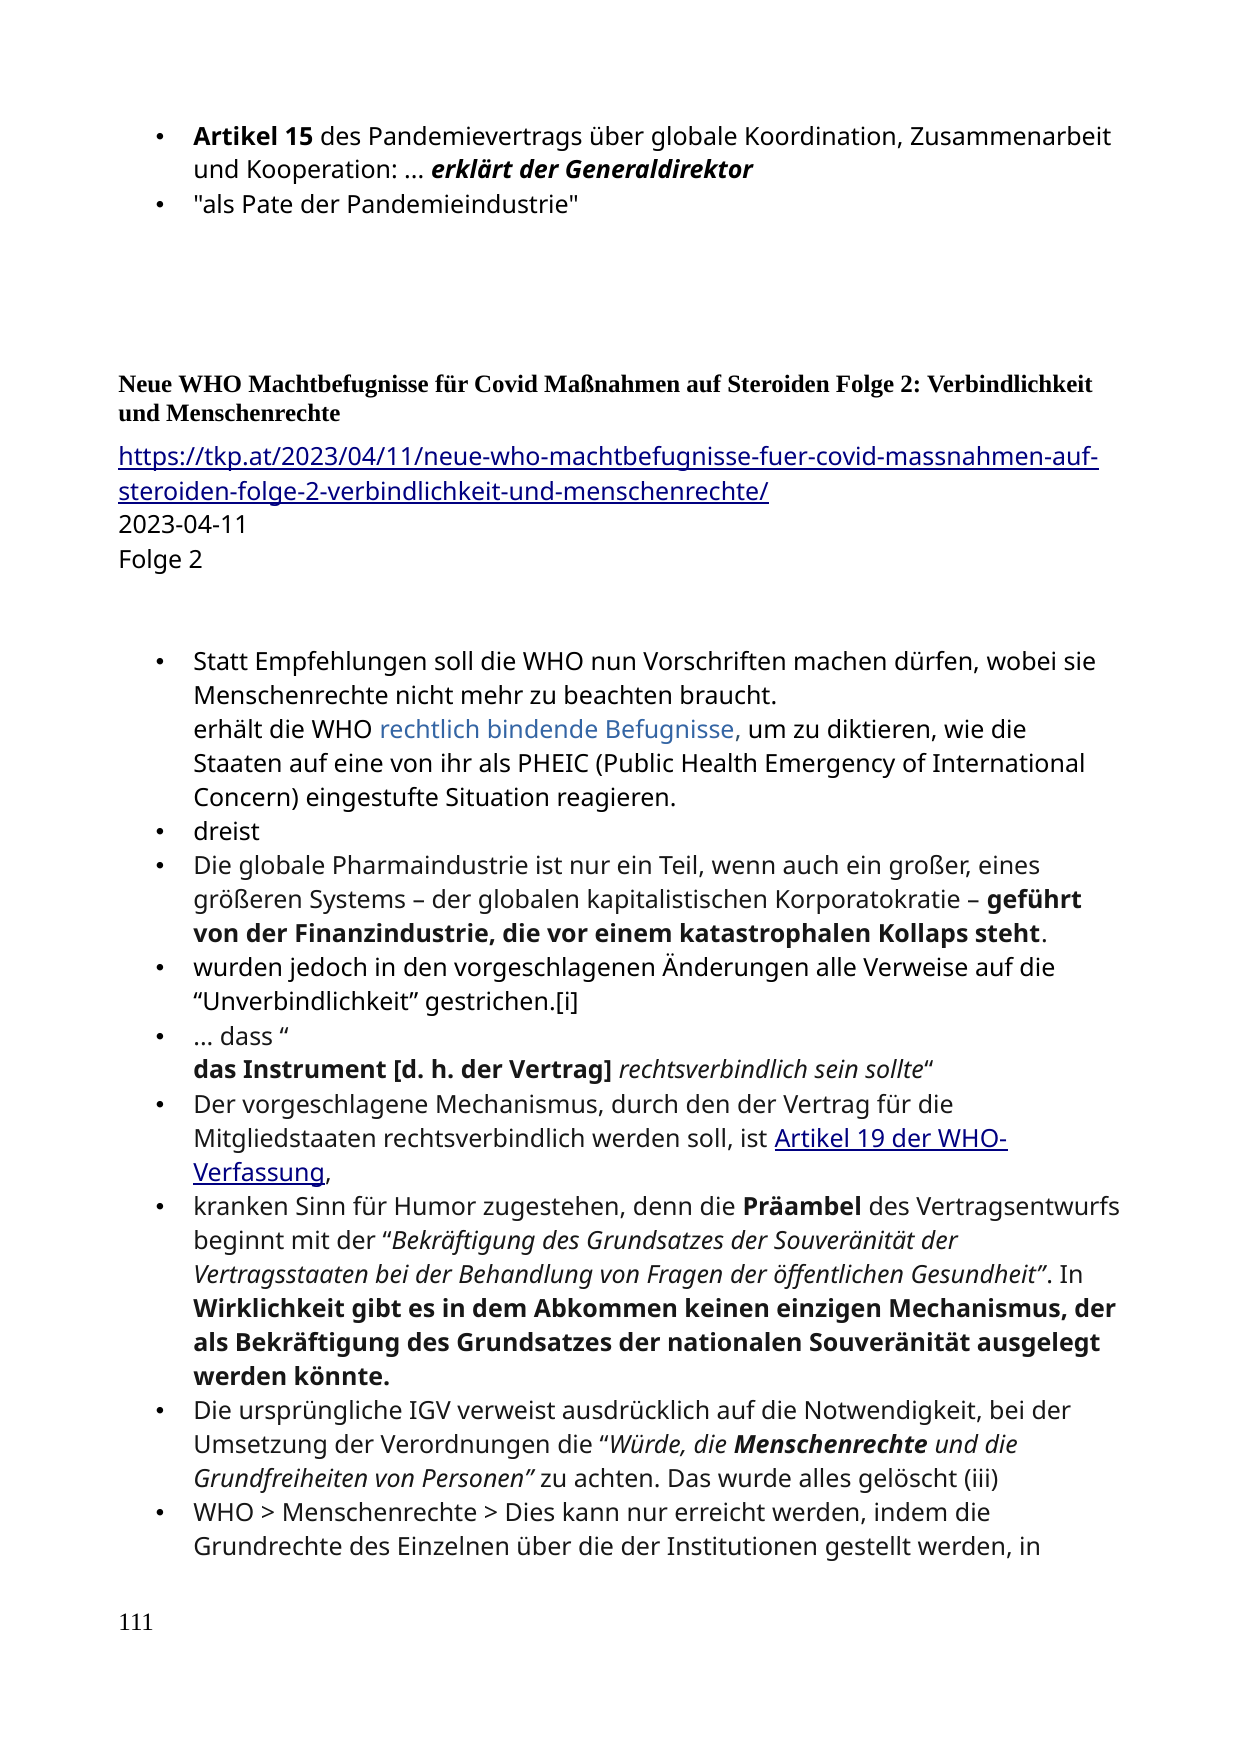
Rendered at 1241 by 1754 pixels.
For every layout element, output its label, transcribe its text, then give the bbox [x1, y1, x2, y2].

subtitle Neue WHO Machtbefugnisse für Covid Maßnahmen auf Steroiden Folge 2: Verbindlichkeit und Menschenrechte [118, 369, 1122, 427]
list Die globale Pharmaindustrie ist nur ein Teil, wenn auch ein großer, eines größeren Systems – der globalen kapitalistischen Korporatokratie – geführt von der Finanzindustrie, die vor einem katastrophalen Kollaps steht. [156, 848, 1122, 950]
list kranken Sinn für Humor zugestehen, denn die Präambel des Vertragsentwurfs beginnt mit der “Bekräftigung des Grundsatzes der Souveränität der Vertragsstaaten bei der Behandlung von Fragen der öffentlichen Gesundheit”. In Wirklichkeit gibt es in dem Abkommen keinen einzigen Mechanismus, der als Bekräftigung des Grundsatzes der nationalen Souveränität ausgelegt werden könnte. [156, 1188, 1122, 1393]
list WHO > Menschenrechte > Dies kann nur erreicht werden, indem die Grundrechte des Einzelnen über die der Institutionen gestellt werden, in [156, 1495, 1122, 1563]
list Der vorgeschlagene Mechanismus, durch den der Vertrag für die Mitgliedstaaten rechtsverbindlich werden soll, ist Artikel 19 der WHO-Verfassung, [156, 1086, 1122, 1188]
list Statt Empfehlungen soll die WHO nun Vorschriften machen dürfen, wobei sie Menschenrechte nicht mehr zu beachten braucht. [156, 643, 1122, 712]
list dreist [156, 814, 1122, 848]
list wurden jedoch in den vorgeschlagenen Änderungen alle Verweise auf die “Unverbindlichkeit” gestrichen.[i] [156, 950, 1122, 1018]
text Folge 2 [118, 541, 1122, 575]
text 2023-04-11 [118, 507, 1122, 541]
list Artikel 15 des Pandemievertrags über globale Koordination, Zusammenarbeit und Kooperation: ... erklärt der Generaldirektor [156, 118, 1122, 186]
list erhält die WHO rechtlich bindende Befugnisse, um zu diktieren, wie die Staaten auf eine von ihr als PHEIC (Public Health Emergency of International Concern) eingestufte Situation reagieren. [156, 712, 1122, 814]
list ... dass “ das Instrument [d. h. der Vertrag] rechtsverbindlich sein sollte“ [156, 1018, 1122, 1086]
text https://tkp.at/2023/04/11/neue-who-machtbefugnisse-fuer-covid-massnahmen-auf-steroiden-folge-2-verbindlichkeit-und-menschenrechte/ [118, 439, 1122, 507]
list "als Pate der Pandemieindustrie" [156, 186, 1122, 220]
list Die ursprüngliche IGV verweist ausdrücklich auf die Notwendigkeit, bei der Umsetzung der Verordnungen die “Würde, die Menschenrechte und die Grundfreiheiten von Personen” zu achten. Das wurde alles gelöscht (iii) [156, 1393, 1122, 1495]
